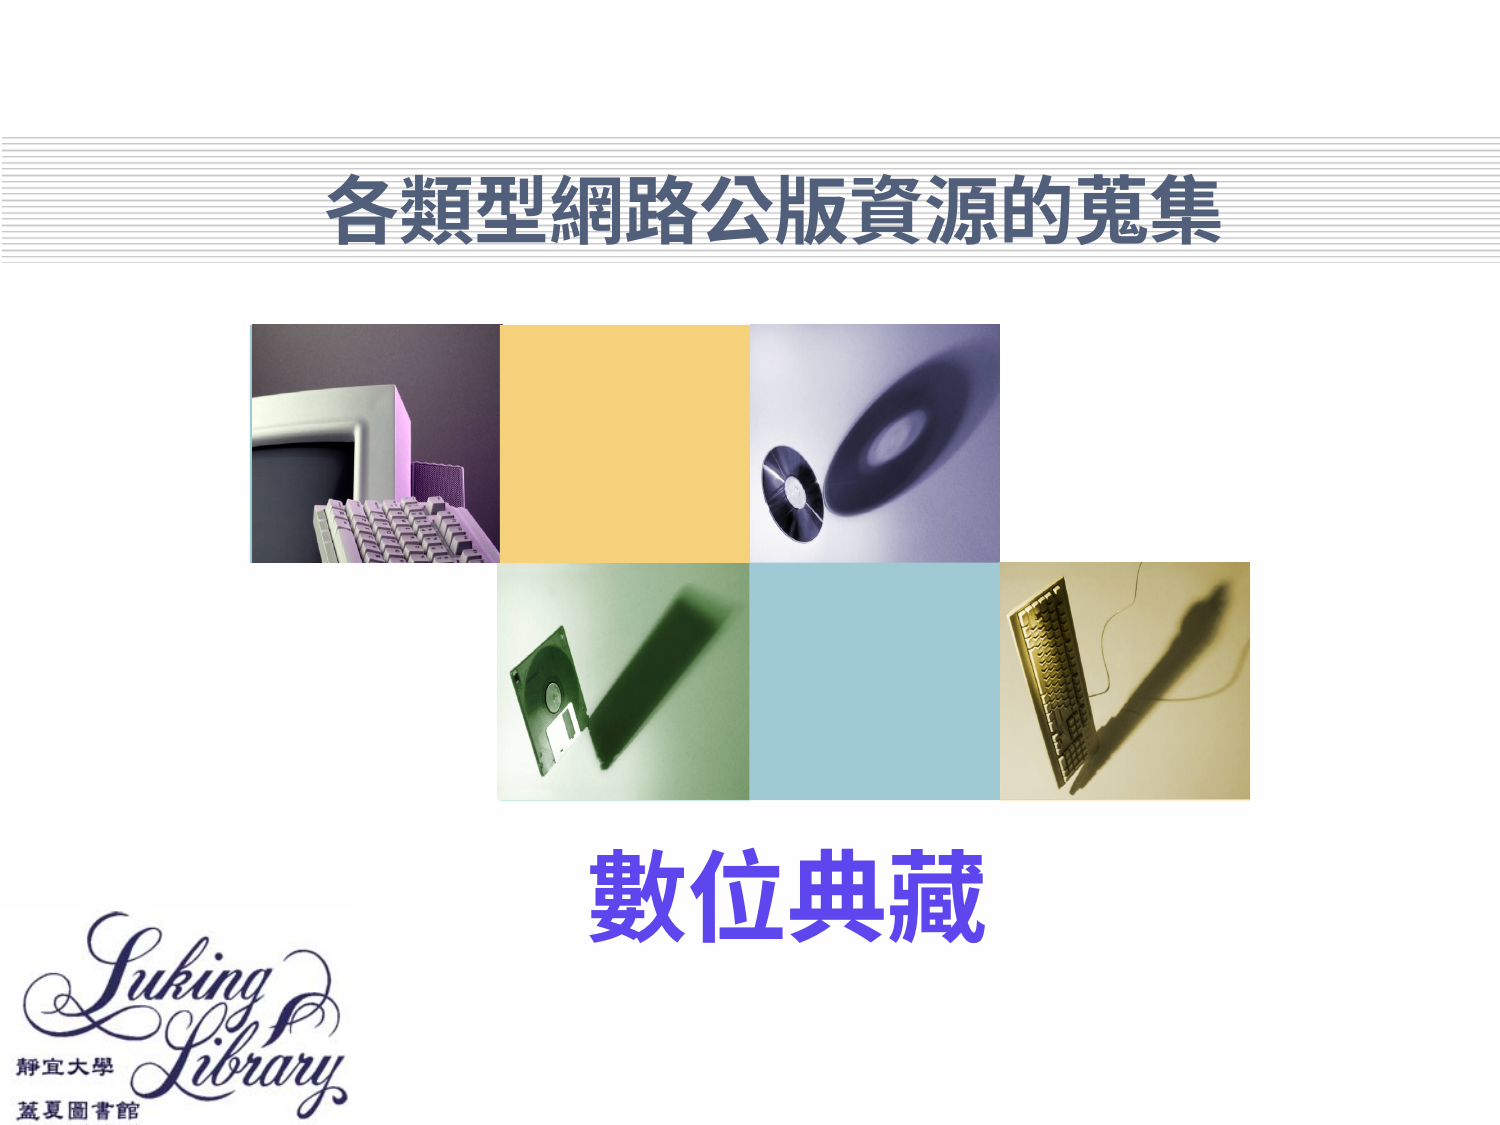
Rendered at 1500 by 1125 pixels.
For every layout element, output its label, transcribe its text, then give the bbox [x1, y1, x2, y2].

picture [1, 137, 1500, 263]
picture [0, 910, 358, 1125]
subtitle 數位典藏 [218, 810, 1356, 997]
picture [750, 324, 1250, 799]
title 各類型網路公版資源的蒐集 [99, 149, 1450, 263]
picture [252, 324, 749, 800]
